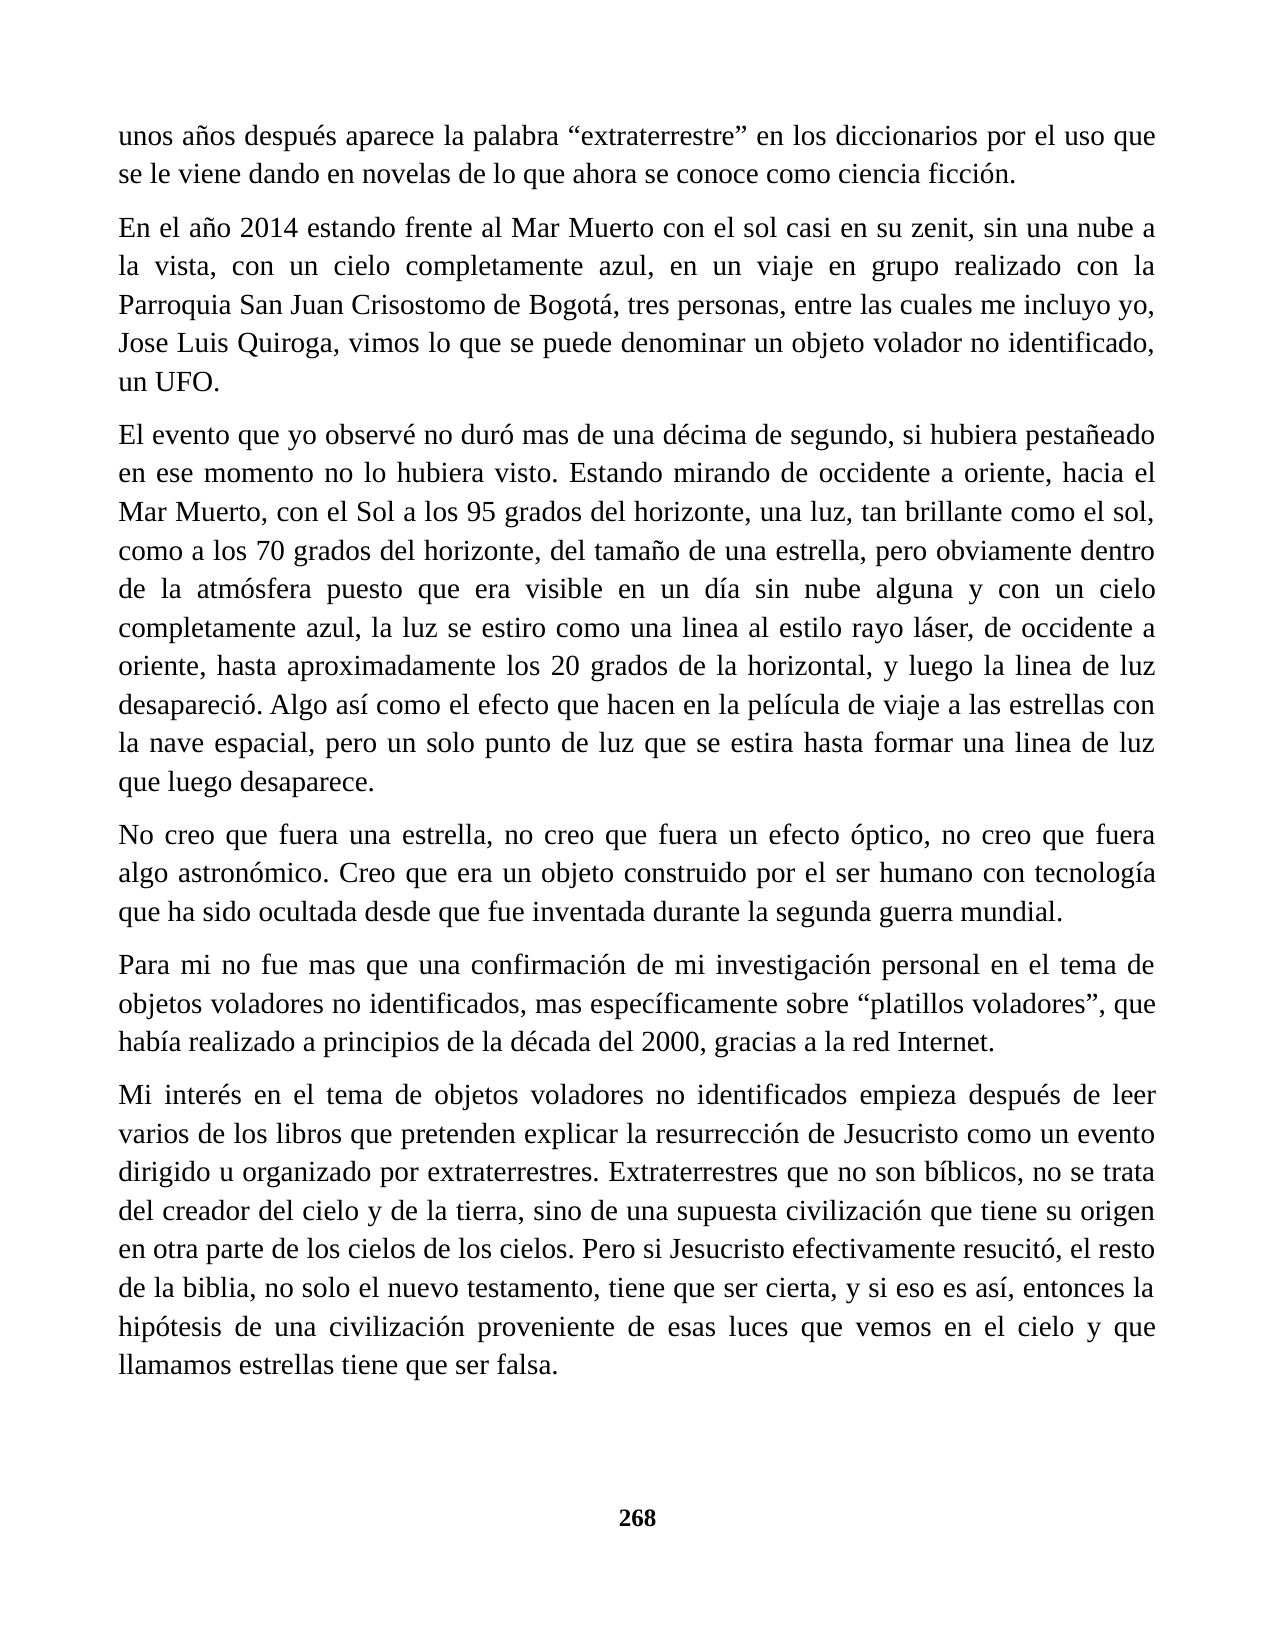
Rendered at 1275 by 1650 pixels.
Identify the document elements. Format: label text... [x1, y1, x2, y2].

text Para mi no fue mas que una confirmación de mi investigación personal en el tema de objetos voladores no identificados, mas específicamente sobre “platillos voladores”, que había realizado a principios de la década del 2000, gracias a la red Internet. [118, 947, 1157, 1058]
text unos años después aparece la palabra “extraterrestre” en los diccionarios por el uso que se le viene dando en novelas de lo que ahora se conoce como ciencia ficción. [118, 118, 1157, 190]
text El evento que yo observé no duró mas de una décima de segundo, si hubiera pestañeado en ese momento no lo hubiera visto. Estando mirando de occidente a oriente, hacia el Mar Muerto, con el Sol a los 95 grados del horizonte, una luz, tan brillante como el sol, como a los 70 grados del horizonte, del tamaño de una estrella, pero obviamente dentro de la atmósfera puesto que era visible en un día sin nube alguna y con un cielo completamente azul, la luz se estiro como una linea al estilo rayo láser, de occidente a oriente, hasta aproximadamente los 20 grados de la horizontal, y luego la linea de luz desapareció. Algo así como el efecto que hacen en la película de viaje a las estrellas con la nave espacial, pero un solo punto de luz que se estira hasta formar una linea de luz que luego desaparece. [118, 417, 1157, 797]
text Mi interés en el tema de objetos voladores no identificados empieza después de leer varios de los libros que pretenden explicar la resurrección de Jesucristo como un evento dirigido u organizado por extraterrestres. Extraterrestres que no son bíblicos, no se trata del creador del cielo y de la tierra, sino de una supuesta civilización que tiene su origen en otra parte de los cielos de los cielos. Pero si Jesucristo efectivamente resucitó, el resto de la biblia, no solo el nuevo testamento, tiene que ser cierta, y si eso es así, entonces la hipótesis de una civilización proveniente de esas luces que vemos en el cielo y que llamamos estrellas tiene que ser falsa. [118, 1077, 1157, 1381]
text En el año 2014 estando frente al Mar Muerto con el sol casi en su zenit, sin una nube a la vista, con un cielo completamente azul, en un viaje en grupo realizado con la Parroquia San Juan Crisostomo de Bogotá, tres personas, entre las cuales me incluyo yo, Jose Luis Quiroga, vimos lo que se puede denominar un objeto volador no identificado, un UFO. [118, 210, 1157, 397]
text No creo que fuera una estrella, no creo que fuera un efecto óptico, no creo que fuera algo astronómico. Creo que era un objeto construido por el ser humano con tecnología que ha sido ocultada desde que fue inventada durante la segunda guerra mundial. [118, 817, 1157, 928]
